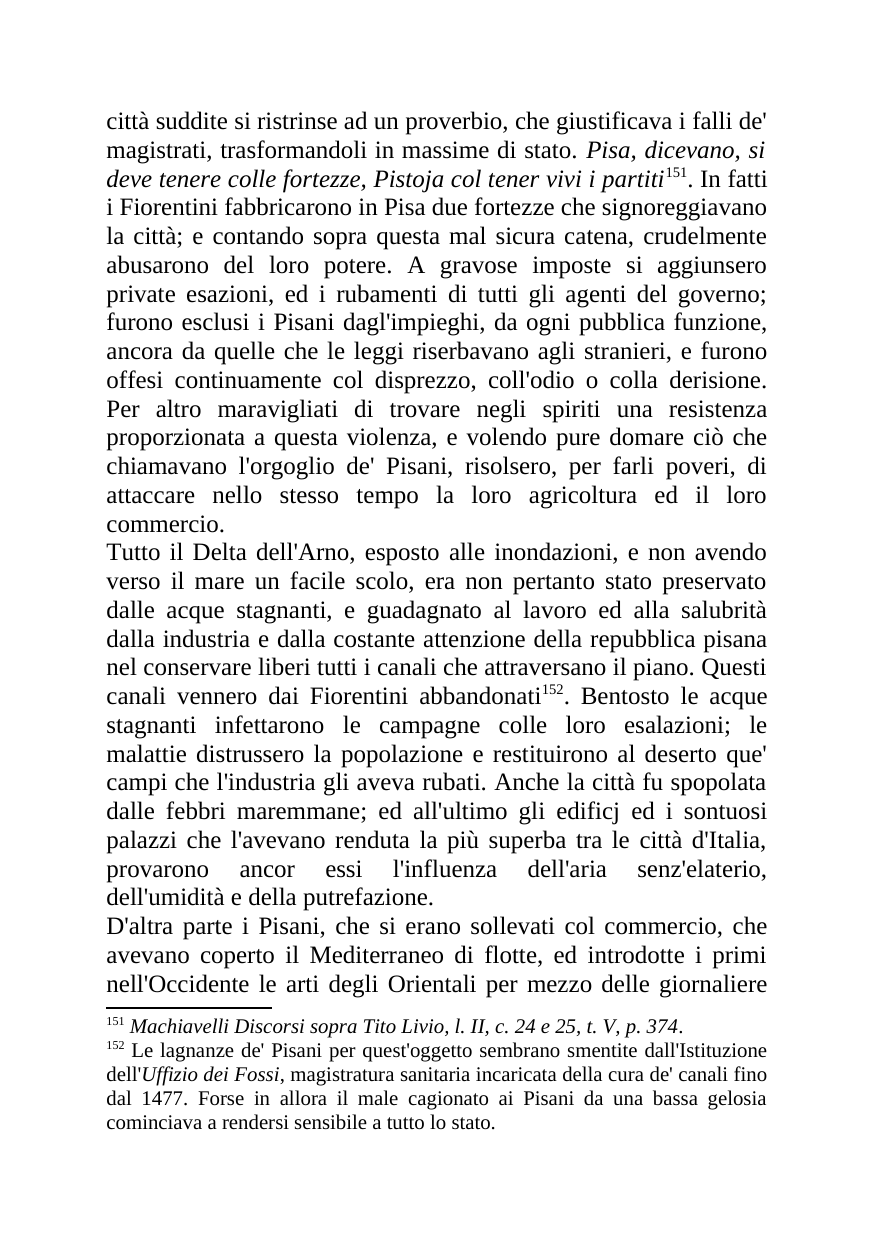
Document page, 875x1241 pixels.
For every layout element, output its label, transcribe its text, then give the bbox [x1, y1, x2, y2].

text Le lagnanze de' Pisani per quest'oggetto sembrano smentite dall'Istituzione dell'Uffizio dei Fossi, magistratura sanitaria incaricata della cura de' canali fino dal 1477. Forse in allora il male cagionato ai Pisani da una bassa gelosia cominciava a rendersi sensibile a tutto lo stato. [106, 1038, 768, 1134]
text Tutto il Delta dell'Arno, esposto alle inondazioni, e non avendo verso il mare un facile scolo, era non pertanto stato preservato dalle acque stagnanti, e guadagnato al lavoro ed alla salubrità dalla industria e dalla costante attenzione della repubblica pisana nel conservare liberi tutti i canali che attraversano il piano. Questi canali vennero dai Fiorentini abbandonati. Bentosto le acque stagnanti infettarono le campagne colle loro esalazioni; le malattie distrussero la popolazione e restituirono al deserto que' campi che l'industria gli aveva rubati. Anche la città fu spopolata dalle febbri maremmane; ed all'ultimo gli edificj ed i sontuosi palazzi che l'avevano renduta la più superba tra le città d'Italia, provarono ancor essi l'influenza dell'aria senz'elaterio, dell'umidità e della putrefazione. [106, 537, 768, 911]
text Machiavelli Discorsi sopra Tito Livio, l. II, c. 24 e 25, t. V, p. 374. [106, 1014, 768, 1038]
text D'altra parte i Pisani, che si erano sollevati col commercio, che avevano coperto il Mediterraneo di flotte, ed introdotte i primi nell'Occidente le arti degli Orientali per mezzo delle giornaliere [106, 911, 768, 997]
text città suddite si ristrinse ad un proverbio, che giustificava i falli de' magistrati, trasformandoli in massime di stato. Pisa, dicevano, si deve tenere colle fortezze, Pistoja col tener vivi i partiti. In fatti i Fiorentini fabbricarono in Pisa due fortezze che signoreggiavano la città; e contando sopra questa mal sicura catena, crudelmente abusarono del loro potere. A gravose imposte si aggiunsero private esazioni, ed i rubamenti di tutti gli agenti del governo; furono esclusi i Pisani dagl'impieghi, da ogni pubblica funzione, ancora da quelle che le leggi riserbavano agli stranieri, e furono offesi continuamente col disprezzo, coll'odio o colla derisione. Per altro maravigliati di trovare negli spiriti una resistenza proporzionata a questa violenza, e volendo pure domare ciò che chiamavano l'orgoglio de' Pisani, risolsero, per farli poveri, di attaccare nello stesso tempo la loro agricoltura ed il loro commercio. [106, 106, 768, 537]
